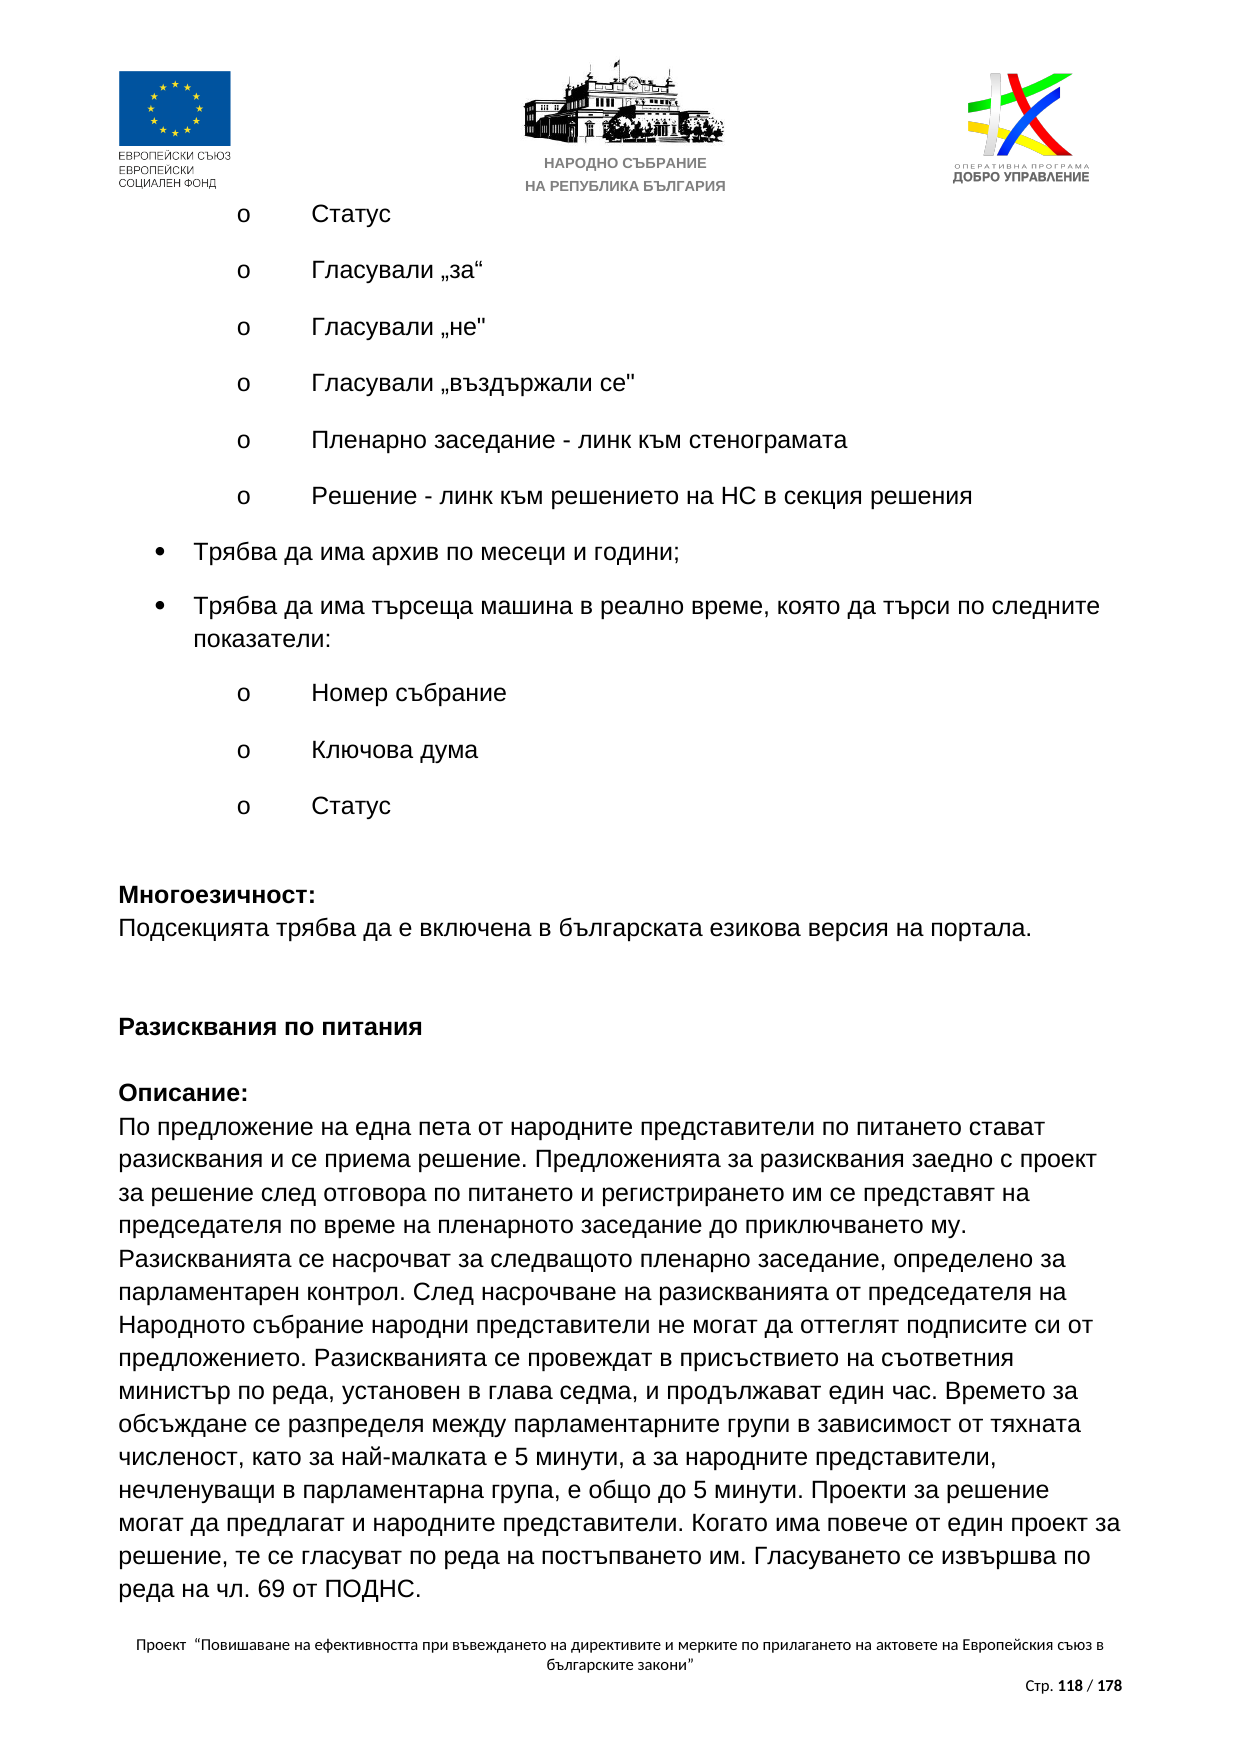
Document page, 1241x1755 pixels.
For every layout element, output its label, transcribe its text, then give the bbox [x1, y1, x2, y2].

list Гласували „не" [236, 312, 1122, 343]
list Ключова дума [236, 734, 1122, 766]
text По предложение на една пета от народните представители по питането стават разисквания и се приема решение. Предложенията за разисквания заедно с проект за решение след отговора по питането и регистрирането им се представят на председателя по време на пленарното заседание до приключването му. Разискванията се насрочват за следващото пленарно заседание, определено за парламентарен контрол. След насрочване на разискванията от председателя на Народното събрание народни представители не могат да оттеглят подписите си от предложението. Разискванията се провеждат в присъствието на съответния министър по реда, установен в глава седма, и продължават един час. Времето за обсъждане се разпределя между парламентарните групи в зависимост от тяхната численост, като за най-малката е 5 минути, а за народните представители, нечленуващи в парламентарна група, е общо до 5 минути. Проекти за решение могат да предлагат и народните представители. Когато има повече от един проект за решение, те се гласуват по реда на постъпването им. Гласуването се извършва по реда на чл. 69 от ПОДНС. [118, 1111, 1122, 1602]
list Решение - линк към решението на НС в секция решения [236, 481, 1122, 512]
list Статус [236, 199, 1122, 230]
list Пленарно заседание - линк към стенограмата [236, 424, 1122, 456]
text Многоезичност: [118, 880, 1122, 909]
list Номер събрание [236, 678, 1122, 709]
text Разисквания по питания [118, 1012, 1122, 1041]
list Гласували „за“ [236, 256, 1122, 286]
text Подсекцията трябва да е включена в българската езикова версия на портала. [118, 913, 1122, 942]
list Трябва да има архив по месеци и години; [156, 537, 1122, 566]
list Гласували „въздържали се" [236, 368, 1122, 399]
text Описание: [118, 1078, 1122, 1107]
list Статус [236, 791, 1122, 822]
list Трябва да има търсеща машина в реално време, която да търси по следните показатели: [156, 591, 1122, 653]
